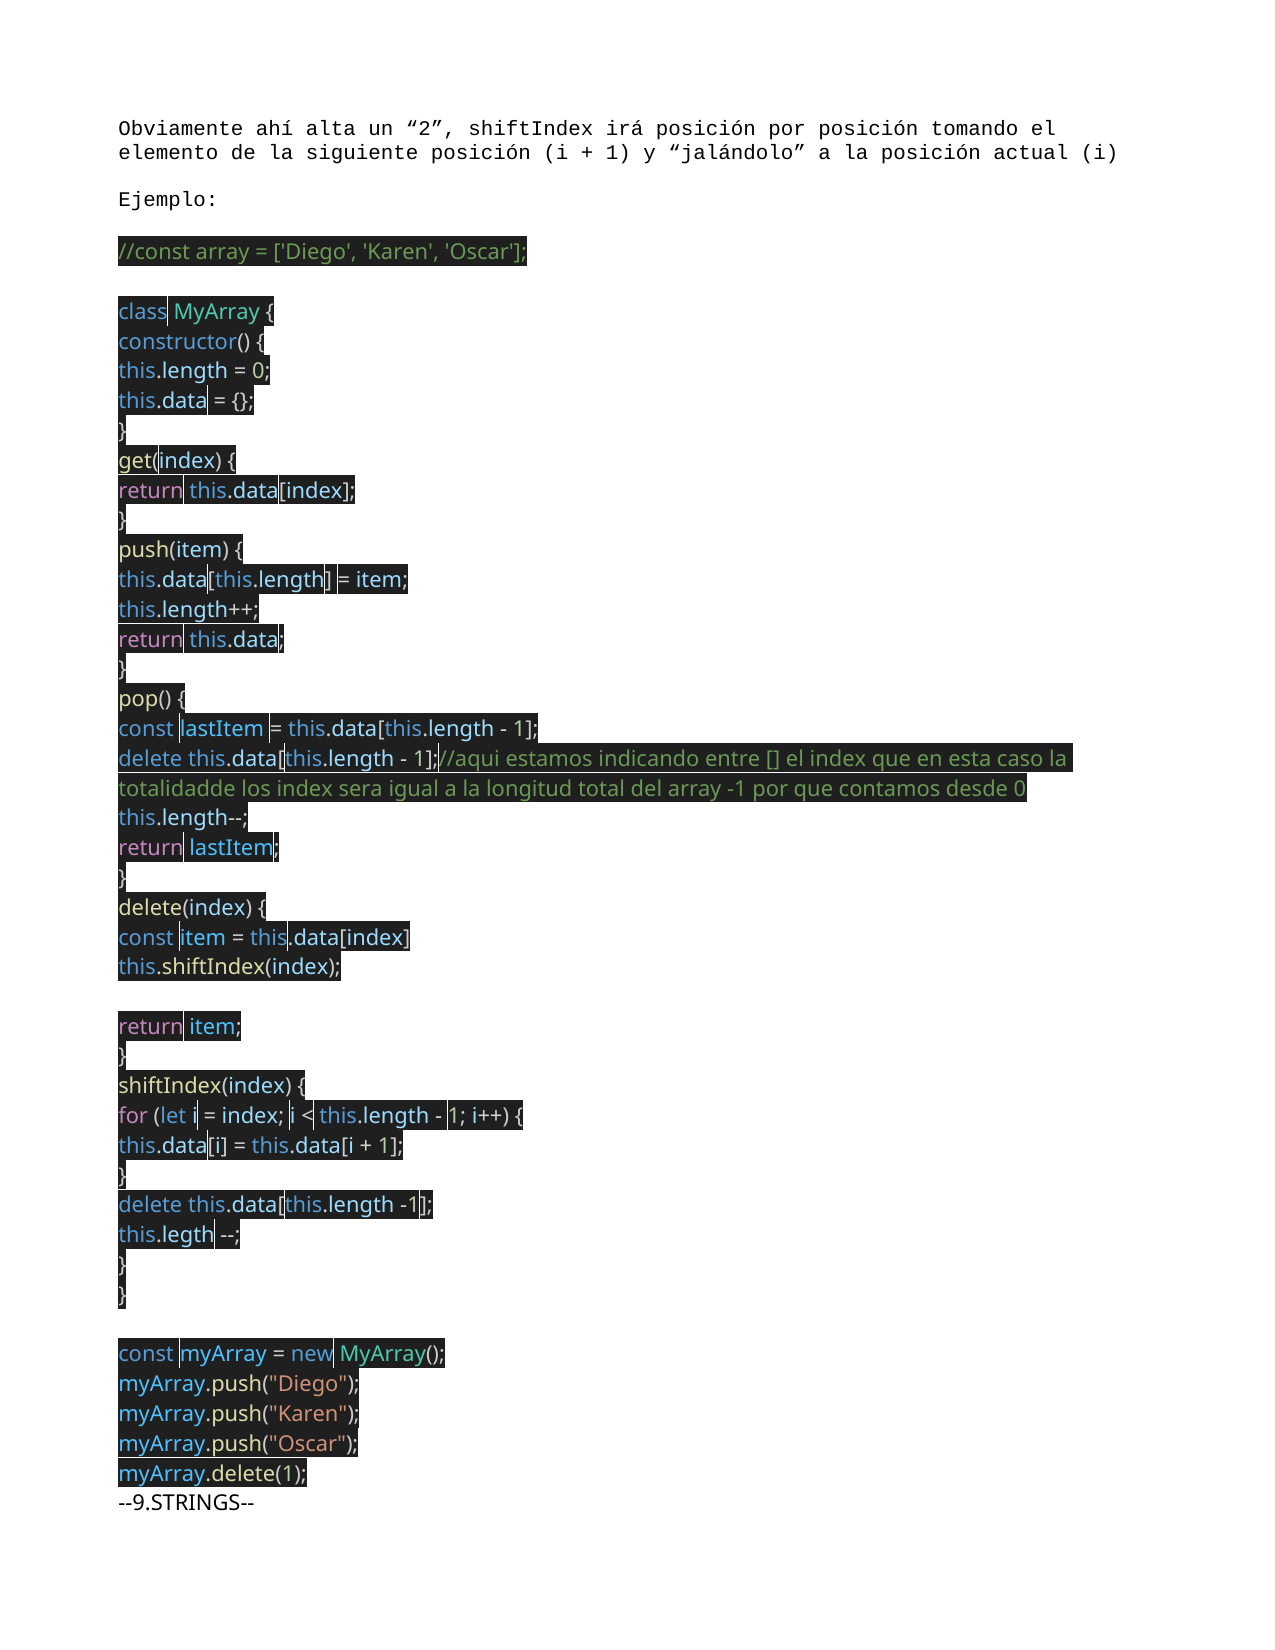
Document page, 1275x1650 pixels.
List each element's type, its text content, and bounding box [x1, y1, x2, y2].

text Ejemplo: [118, 189, 1157, 213]
text myArray.push("Karen"); [118, 1398, 1157, 1428]
text const myArray = new MyArray(); [118, 1338, 1157, 1368]
text } [118, 653, 1157, 683]
text for (let i = index; i < this.length - 1; i++) { [118, 1100, 1157, 1130]
text this.data[i] = this.data[i + 1]; [118, 1130, 1157, 1160]
text get(index) { [118, 445, 1157, 474]
text constructor() { [118, 326, 1157, 355]
text myArray.push("Oscar"); [118, 1428, 1157, 1457]
text } [118, 415, 1157, 445]
text const lastItem = this.data[this.length - 1]; [118, 713, 1157, 743]
text pop() { [118, 683, 1157, 713]
text this.data[this.length] = item; [118, 564, 1157, 594]
text return this.data[index]; [118, 474, 1157, 504]
text } [118, 504, 1157, 534]
text const item = this.data[index] [118, 921, 1157, 951]
text return lastItem; [118, 832, 1157, 862]
text this.length++; [118, 594, 1157, 623]
text --9.STRINGS-- [118, 1487, 1157, 1517]
text delete this.data[this.length -1]; [118, 1189, 1157, 1219]
text push(item) { [118, 534, 1157, 564]
text this.length = 0; [118, 355, 1157, 385]
text shiftIndex(index) { [118, 1070, 1157, 1100]
text Obviamente ahí alta un “2”, shiftIndex irá posición por posición tomando el elemento de la siguiente posición (i + 1) y “jalándolo” a la posición actual (i) [118, 118, 1157, 165]
text this.shiftIndex(index); [118, 951, 1157, 981]
text //const array = ['Diego', 'Karen', 'Oscar']; [118, 236, 1157, 266]
text this.length--; [118, 802, 1157, 832]
text delete(index) { [118, 892, 1157, 921]
text } [118, 1041, 1157, 1070]
text return this.data; [118, 623, 1157, 653]
text myArray.delete(1); [118, 1457, 1157, 1487]
text return item; [118, 1011, 1157, 1041]
text this.data = {}; [118, 385, 1157, 415]
text } [118, 862, 1157, 892]
text this.legth --; [118, 1219, 1157, 1249]
text class MyArray { [118, 296, 1157, 326]
text } [118, 1249, 1157, 1279]
text } [118, 1160, 1157, 1189]
text delete this.data[this.length - 1];//aqui estamos indicando entre [] el index que en esta caso la totalidadde los index sera igual a la longitud total del array -1 por que contamos desde 0 [118, 743, 1157, 802]
text myArray.push("Diego"); [118, 1368, 1157, 1398]
text } [118, 1279, 1157, 1309]
